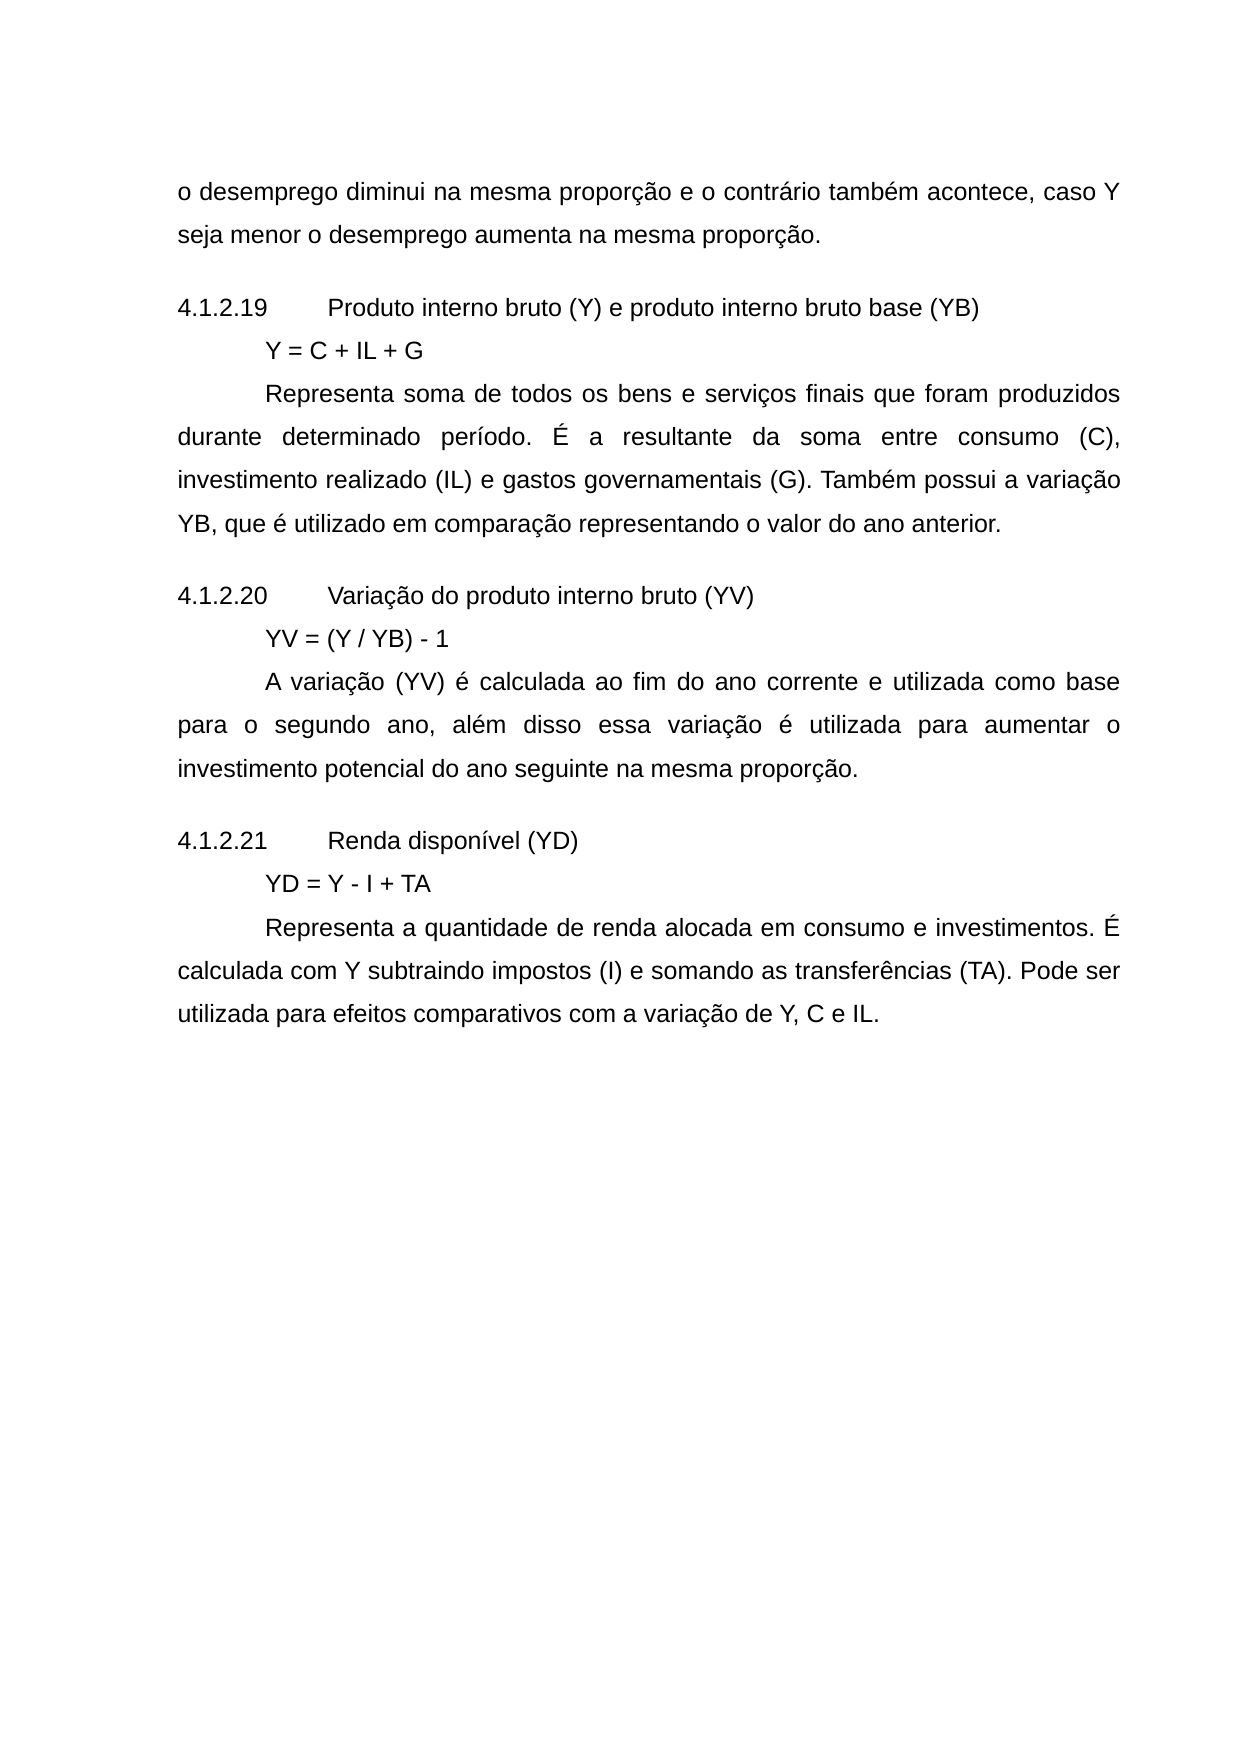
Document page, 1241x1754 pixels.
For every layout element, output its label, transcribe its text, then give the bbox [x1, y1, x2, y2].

subtitle Variação do produto interno bruto (YV) [177, 581, 1122, 610]
text YD = Y - I + TA [177, 869, 1122, 898]
text Representa soma de todos os bens e serviços finais que foram produzidos durante determinado período. É a resultante da soma entre consumo (C), investimento realizado (IL) e gastos governamentais (G). Também possui a variação YB, que é utilizado em comparação representando o valor do ano anterior. [177, 379, 1122, 537]
text A variação (YV) é calculada ao fim do ano corrente e utilizada como base para o segundo ano, além disso essa variação é utilizada para aumentar o investimento potencial do ano seguinte na mesma proporção. [177, 667, 1122, 782]
subtitle Produto interno bruto (Y) e produto interno bruto base (YB) [177, 293, 1122, 322]
text Y = C + IL + G [177, 336, 1122, 365]
text o desemprego diminui na mesma proporção e o contrário também acontece, caso Y seja menor o desemprego aumenta na mesma proporção. [177, 177, 1122, 249]
text YV = (Y / YB) - 1 [177, 624, 1122, 653]
text Representa a quantidade de renda alocada em consumo e investimentos. É calculada com Y subtraindo impostos (I) e somando as transferências (TA). Pode ser utilizada para efeitos comparativos com a variação de Y, C e IL. [177, 912, 1122, 1027]
subtitle Renda disponível (YD) [177, 826, 1122, 855]
